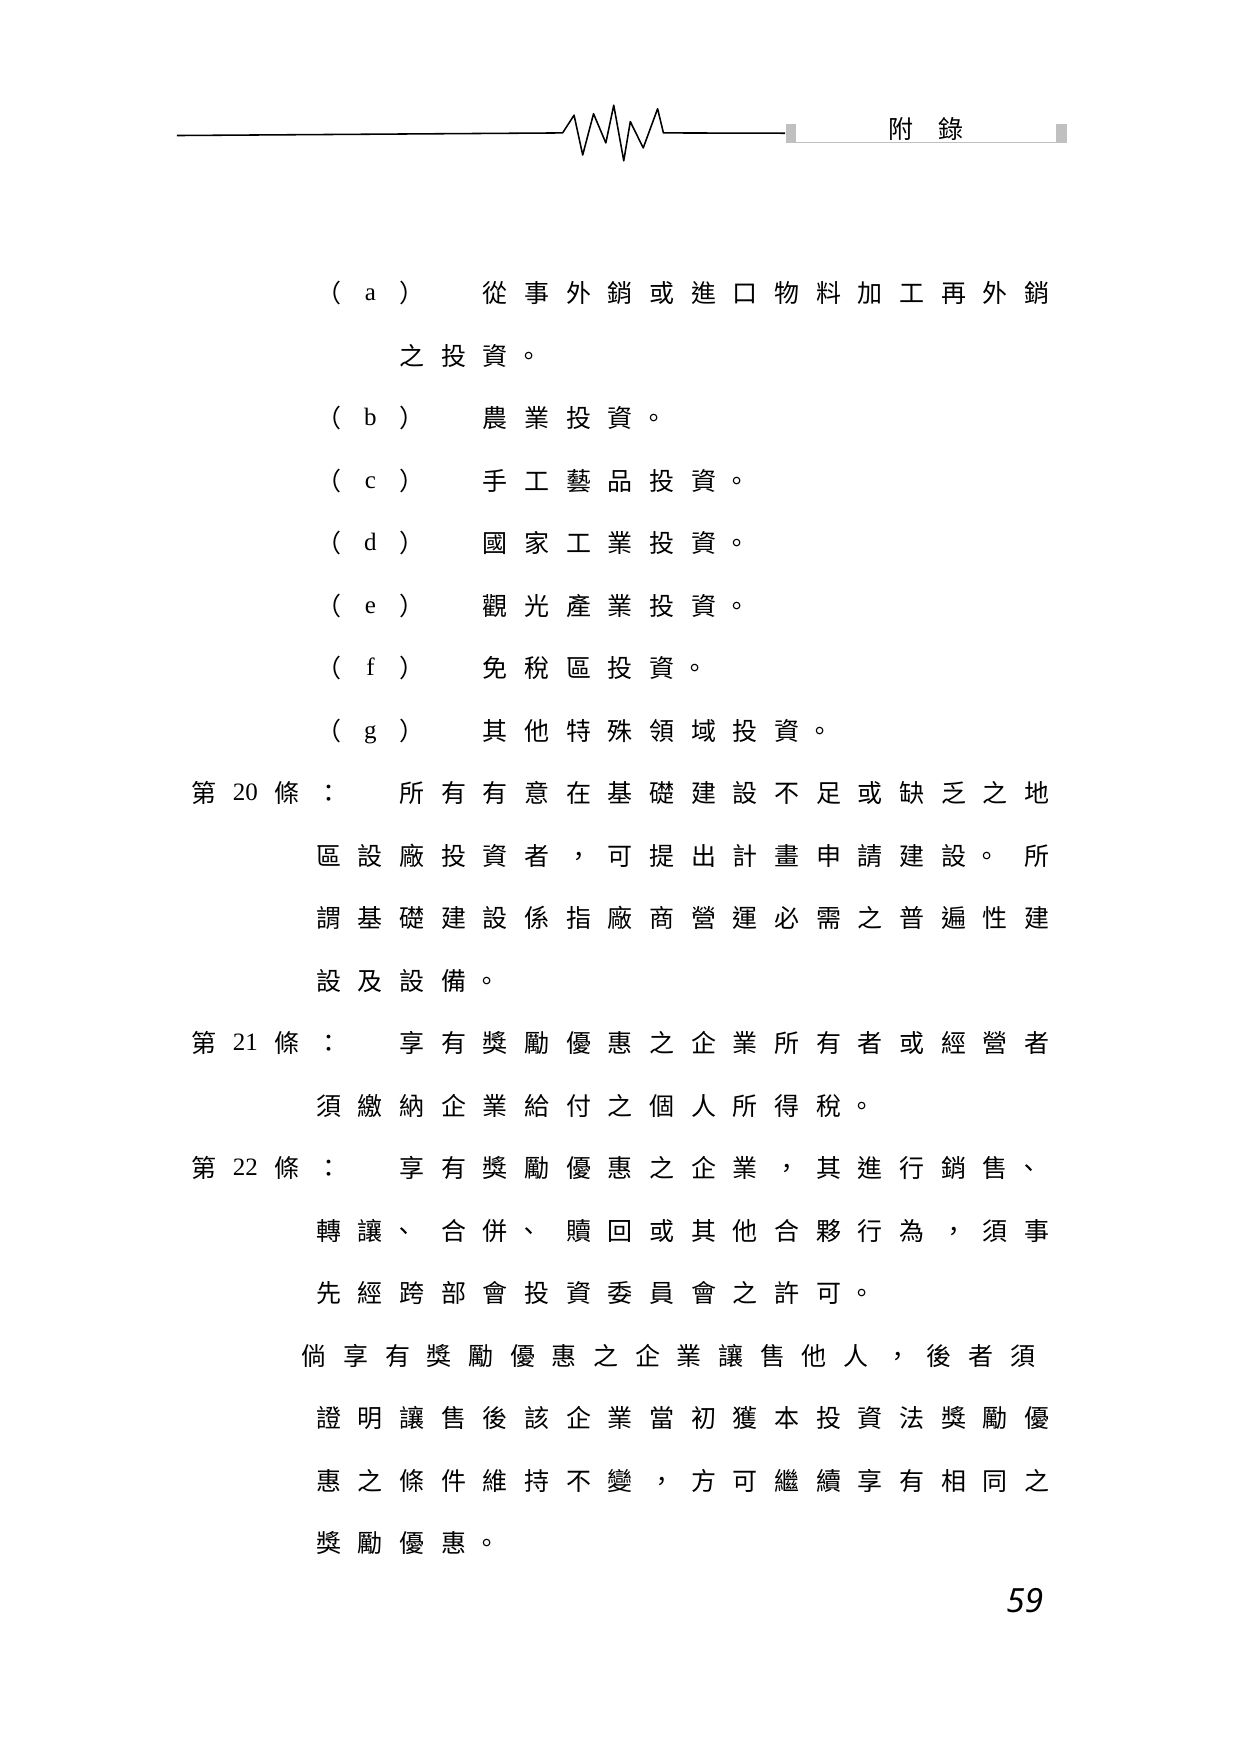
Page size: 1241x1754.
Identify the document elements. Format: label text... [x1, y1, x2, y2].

text （d） 國家工業投資。 [293, 500, 1058, 563]
text （a） 從事外銷或進口物料加工再外銷之投資。 [293, 250, 1058, 375]
text （b） 農業投資。 [293, 375, 1058, 438]
text 倘享有獎勵優惠之企業讓售他人，後者須證明讓售後該企業當初獲本投資法獎勵優惠之條件維持不變，方可繼續享有相同之獎勵優惠。 [183, 1313, 1058, 1563]
text （e） 觀光產業投資。 [293, 563, 1058, 625]
text 第22條： 享有獎勵優惠之企業，其進行銷售、轉讓、合併、贖回或其他合夥行為，須事先經跨部會投資委員會之許可。 [183, 1125, 1058, 1313]
text （g） 其他特殊領域投資。 [293, 688, 1058, 750]
text （f） 免稅區投資。 [293, 625, 1058, 688]
text 第21條： 享有獎勵優惠之企業所有者或經營者須繳納企業給付之個人所得稅。 [183, 1000, 1058, 1125]
text 第20條： 所有有意在基礎建設不足或缺乏之地區設廠投資者，可提出計畫申請建設。所謂基礎建設係指廠商營運必需之普遍性建設及設備。 [183, 750, 1058, 1000]
text （c） 手工藝品投資。 [293, 438, 1058, 500]
